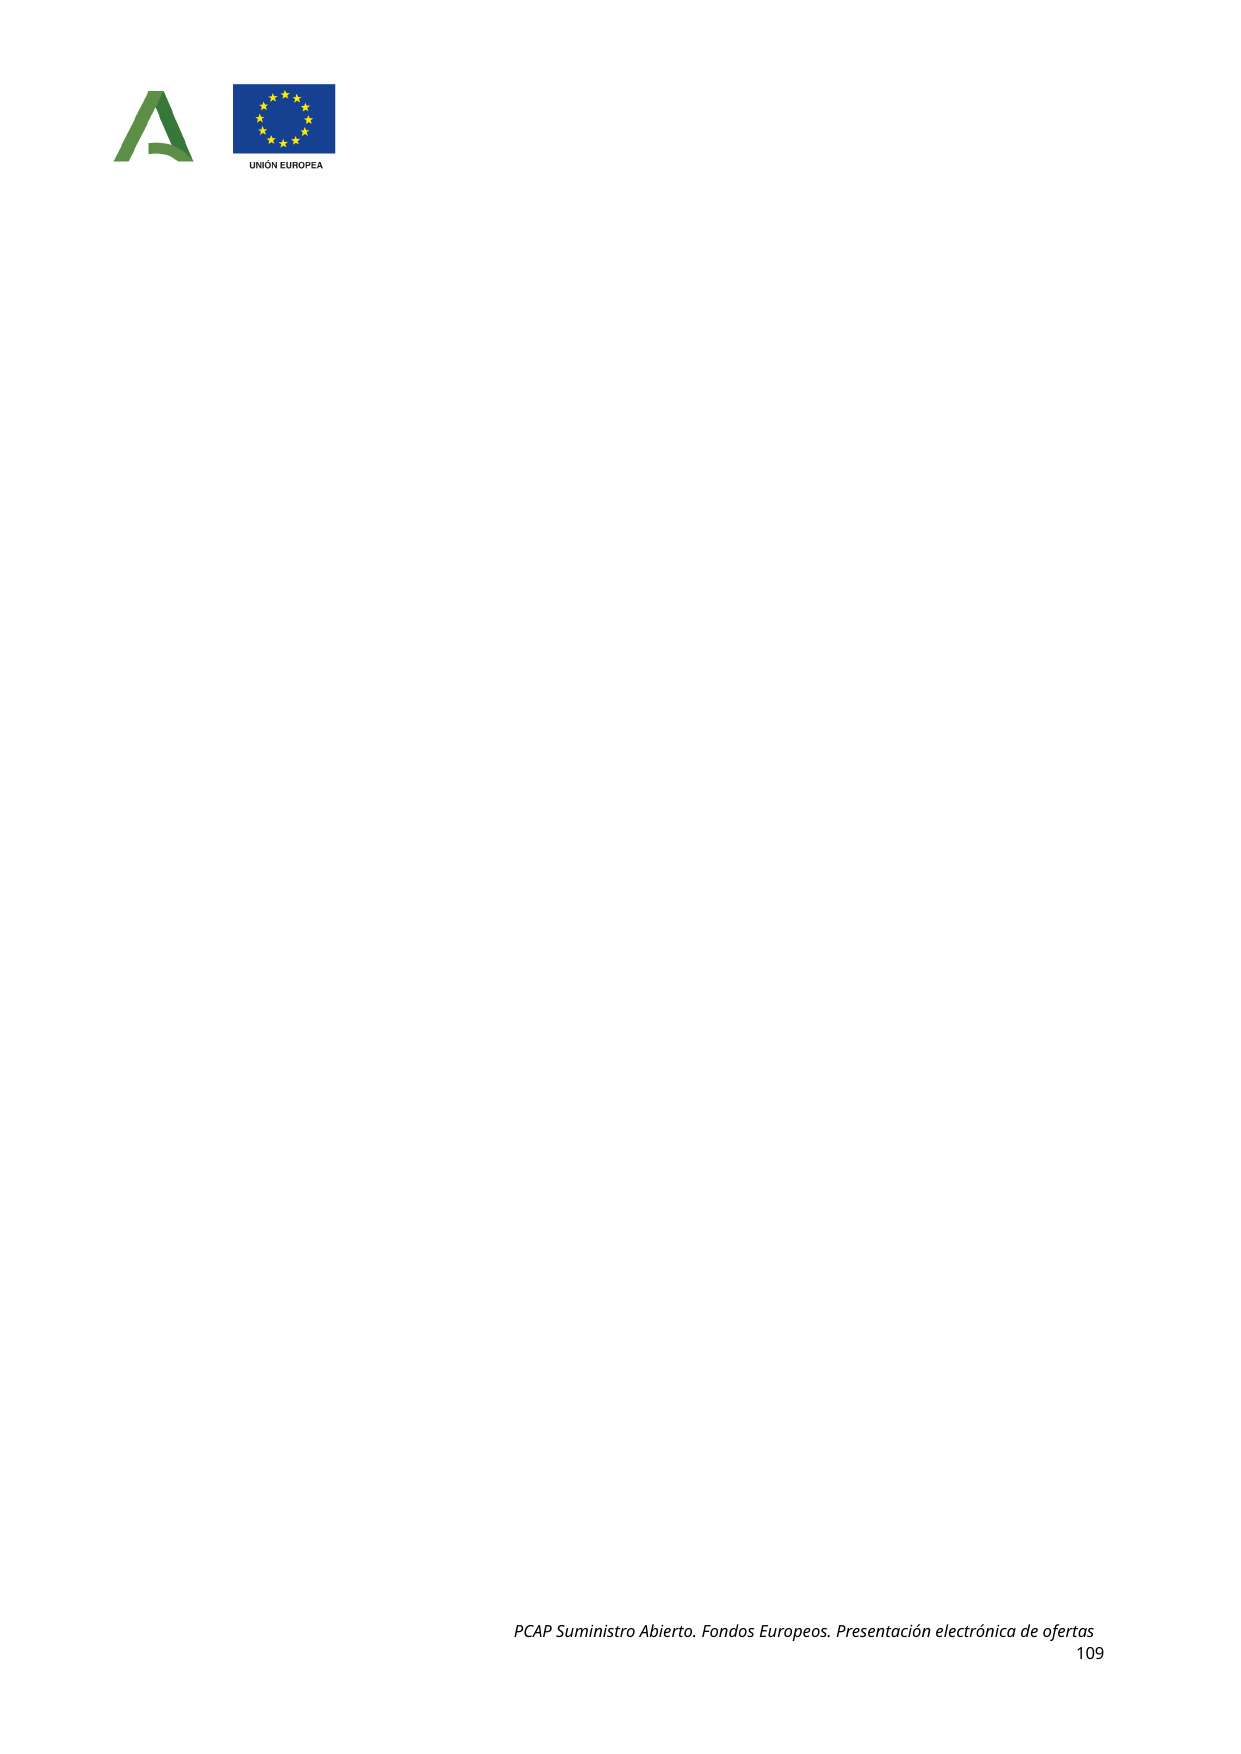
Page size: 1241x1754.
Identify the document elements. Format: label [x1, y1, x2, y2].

picture [109, 86, 198, 166]
picture [221, 78, 347, 176]
